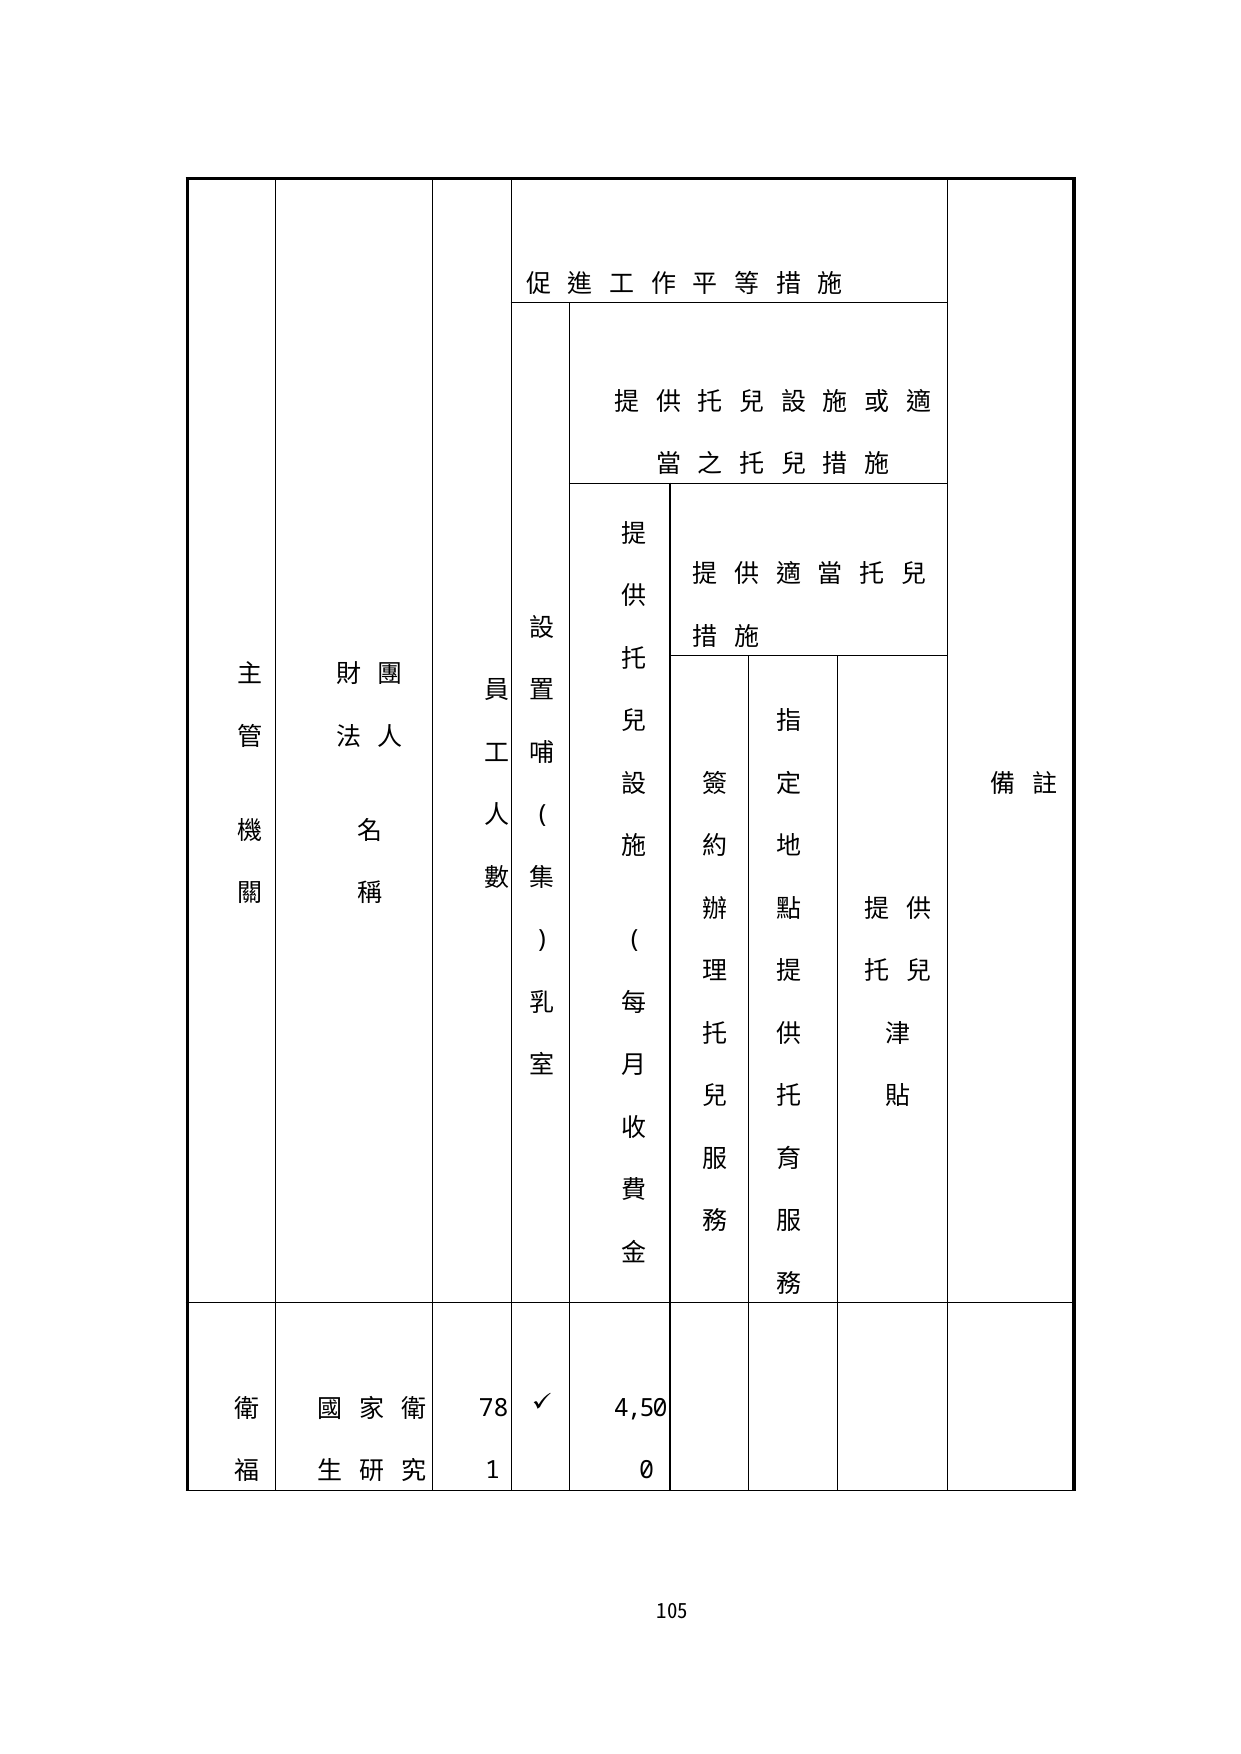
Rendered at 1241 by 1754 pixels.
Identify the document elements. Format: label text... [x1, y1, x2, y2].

table_cell 設置哺(集)乳室 [512, 303, 569, 1302]
table_cell 提供托兒設施或適當之托兒措施 [570, 303, 947, 482]
table_cell 提供適當托兒措施 [671, 484, 947, 655]
table_cell [749, 1303, 837, 1490]
table_header 主管 機關 [189, 180, 275, 1302]
table_cell 781 [433, 1303, 511, 1490]
table_cell [838, 1303, 947, 1490]
table_cell 指定地點提供托育服務 [749, 656, 837, 1302]
table_cell  [512, 1303, 569, 1490]
table_cell 衛福 [189, 1303, 275, 1490]
table_cell 簽約辦理托兒服務 [671, 656, 748, 1302]
table_cell [671, 1303, 748, 1490]
table_cell 提供托兒設施 (每月收費金額) [570, 484, 669, 1302]
table_header 員工人數 [433, 180, 511, 1302]
table_cell [948, 1303, 1072, 1490]
table_cell 提供托兒 津 貼 [838, 656, 947, 1302]
table_header 備註 [948, 180, 1072, 1302]
table_header 財團法人 名 稱 [276, 180, 432, 1302]
table_cell 國家衛生研究 [276, 1303, 432, 1490]
table_header 促進工作平等措施 [512, 180, 947, 302]
table_cell 4,500元 [570, 1303, 669, 1490]
